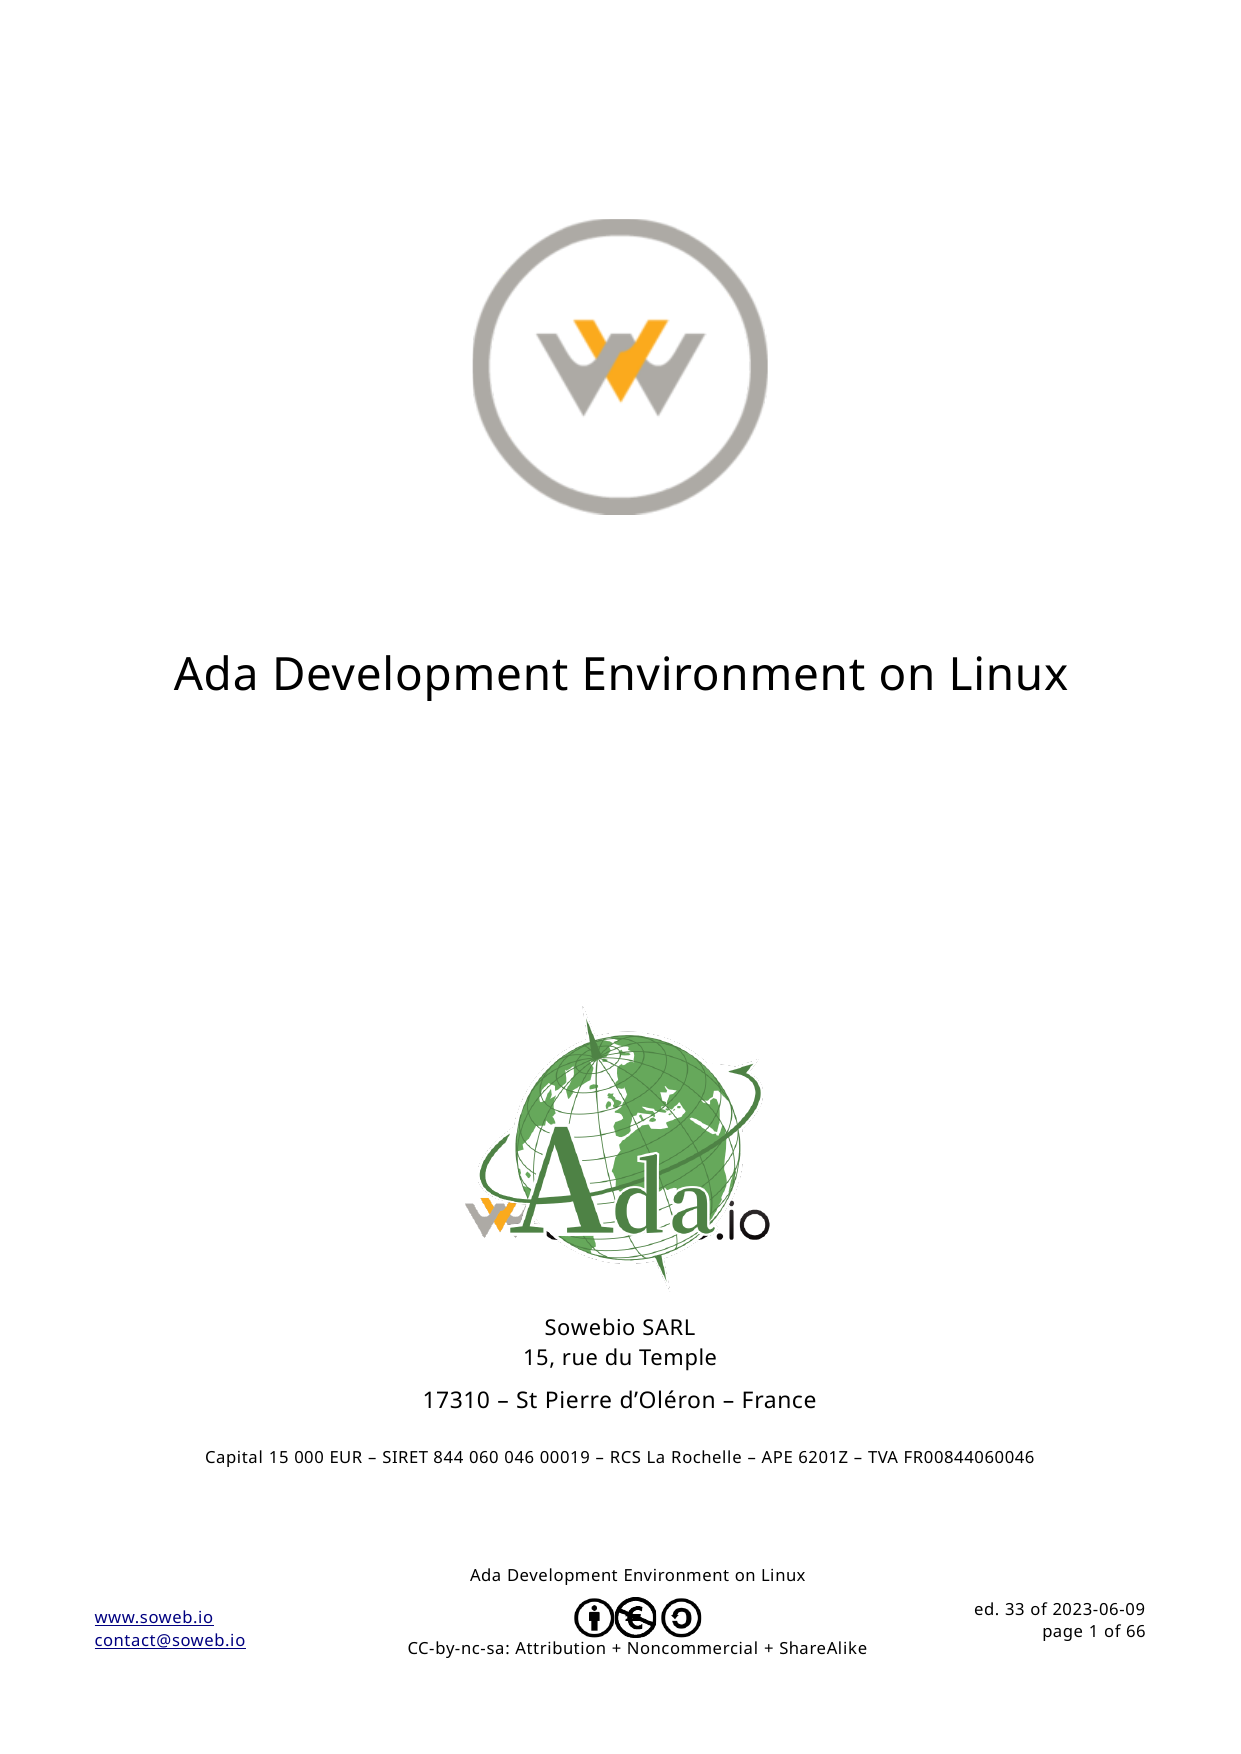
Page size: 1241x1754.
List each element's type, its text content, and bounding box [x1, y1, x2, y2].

text Sowebio SARL 15, rue du Temple [139, 1311, 1101, 1371]
picture [660, 1597, 702, 1638]
text Ada Development Environment on Linux [126, 642, 1117, 704]
text Capital 15 000 EUR – SIRET 844 060 046 00019 – RCS La Rochelle – APE 6201Z – TVA FR00844060046 [139, 1446, 1101, 1468]
picture [472, 219, 768, 515]
text 17310 – St Pierre d’Oléron – France [139, 1384, 1101, 1446]
picture [461, 1005, 779, 1292]
picture [573, 1597, 657, 1638]
